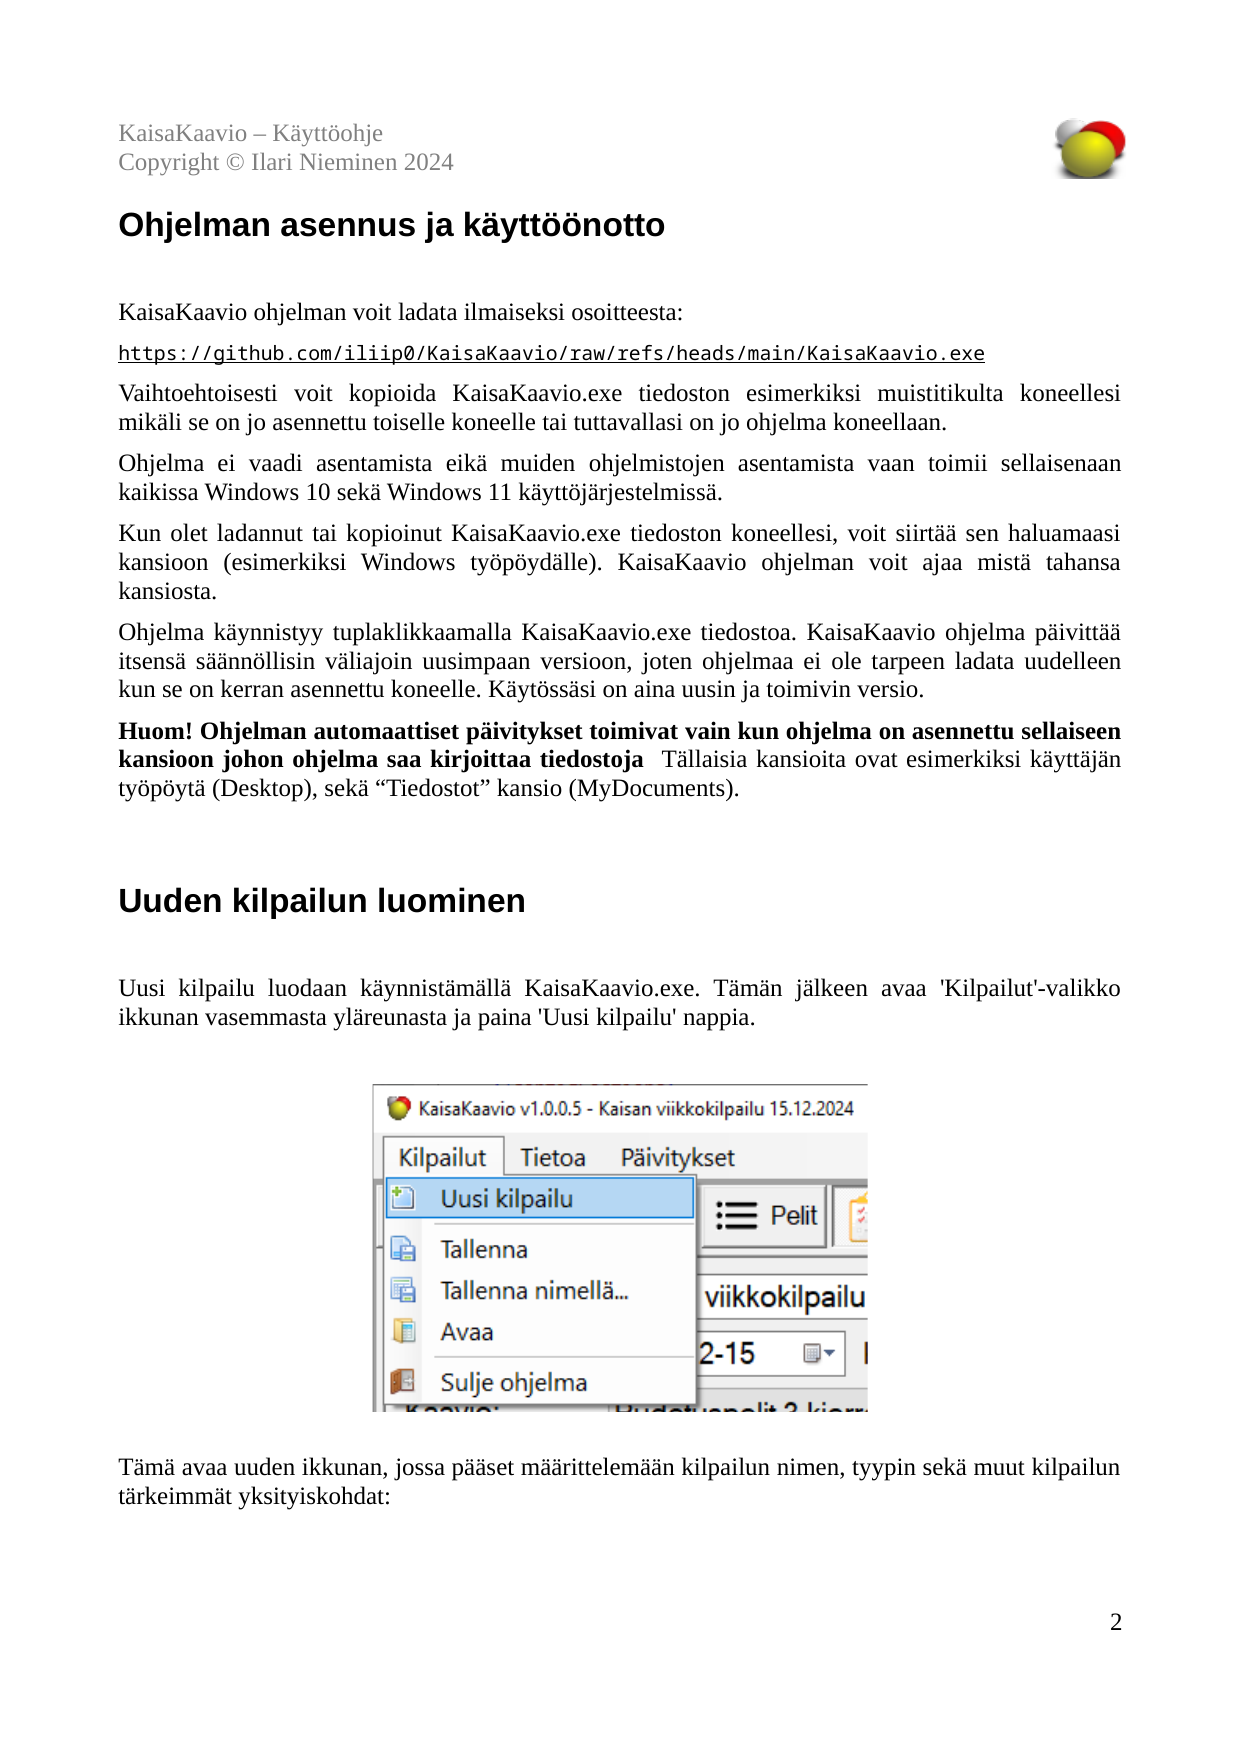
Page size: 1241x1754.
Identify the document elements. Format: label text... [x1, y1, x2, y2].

subtitle Uuden kilpailun luominen [118, 881, 1122, 919]
subtitle Ohjelman asennus ja käyttöönotto [118, 205, 1122, 244]
text https://github.com/iliip0/KaisaKaavio/raw/refs/heads/main/KaisaKaavio.exe [118, 339, 1122, 366]
text Vaihtoehtoisesti voit kopioida KaisaKaavio.exe tiedoston esimerkiksi muistitikulta koneellesi mikäli se on jo asennettu toiselle koneelle tai tuttavallasi on jo ohjelma koneellaan. [118, 378, 1122, 436]
text KaisaKaavio ohjelman voit ladata ilmaiseksi osoitteesta: [118, 297, 1122, 326]
text Kun olet ladannut tai kopioinut KaisaKaavio.exe tiedoston koneellesi, voit siirtää sen haluamaasi kansioon (esimerkiksi Windows työpöydälle). KaisaKaavio ohjelman voit ajaa mistä tahansa kansiosta. [118, 518, 1122, 604]
picture [1051, 115, 1127, 179]
text Uusi kilpailu luodaan käynnistämällä KaisaKaavio.exe. Tämän jälkeen avaa 'Kilpailut'-valikko ikkunan vasemmasta yläreunasta ja paina 'Uusi kilpailu' nappia. [118, 973, 1122, 1031]
text Huom! Ohjelman automaattiset päivitykset toimivat vain kun ohjelma on asennettu sellaiseen kansioon johon ohjelma saa kirjoittaa tiedostoja Tällaisia kansioita ovat esimerkiksi käyttäjän työpöytä (Desktop), sekä “Tiedostot” kansio (MyDocuments). [118, 716, 1122, 802]
text Tämä avaa uuden ikkunan, jossa pääset määrittelemään kilpailun nimen, tyypin sekä muut kilpailun tärkeimmät yksityiskohdat: [118, 1452, 1122, 1510]
text Ohjelma ei vaadi asentamista eikä muiden ohjelmistojen asentamista vaan toimii sellaisenaan kaikissa Windows 10 sekä Windows 11 käyttöjärjestelmissä. [118, 448, 1122, 506]
text Ohjelma käynnistyy tuplaklikkaamalla KaisaKaavio.exe tiedostoa. KaisaKaavio ohjelma päivittää itsensä säännöllisin väliajoin uusimpaan versioon, joten ohjelmaa ei ole tarpeen ladata uudelleen kun se on kerran asennettu koneelle. Käytössäsi on aina uusin ja toimivin versio. [118, 617, 1122, 703]
